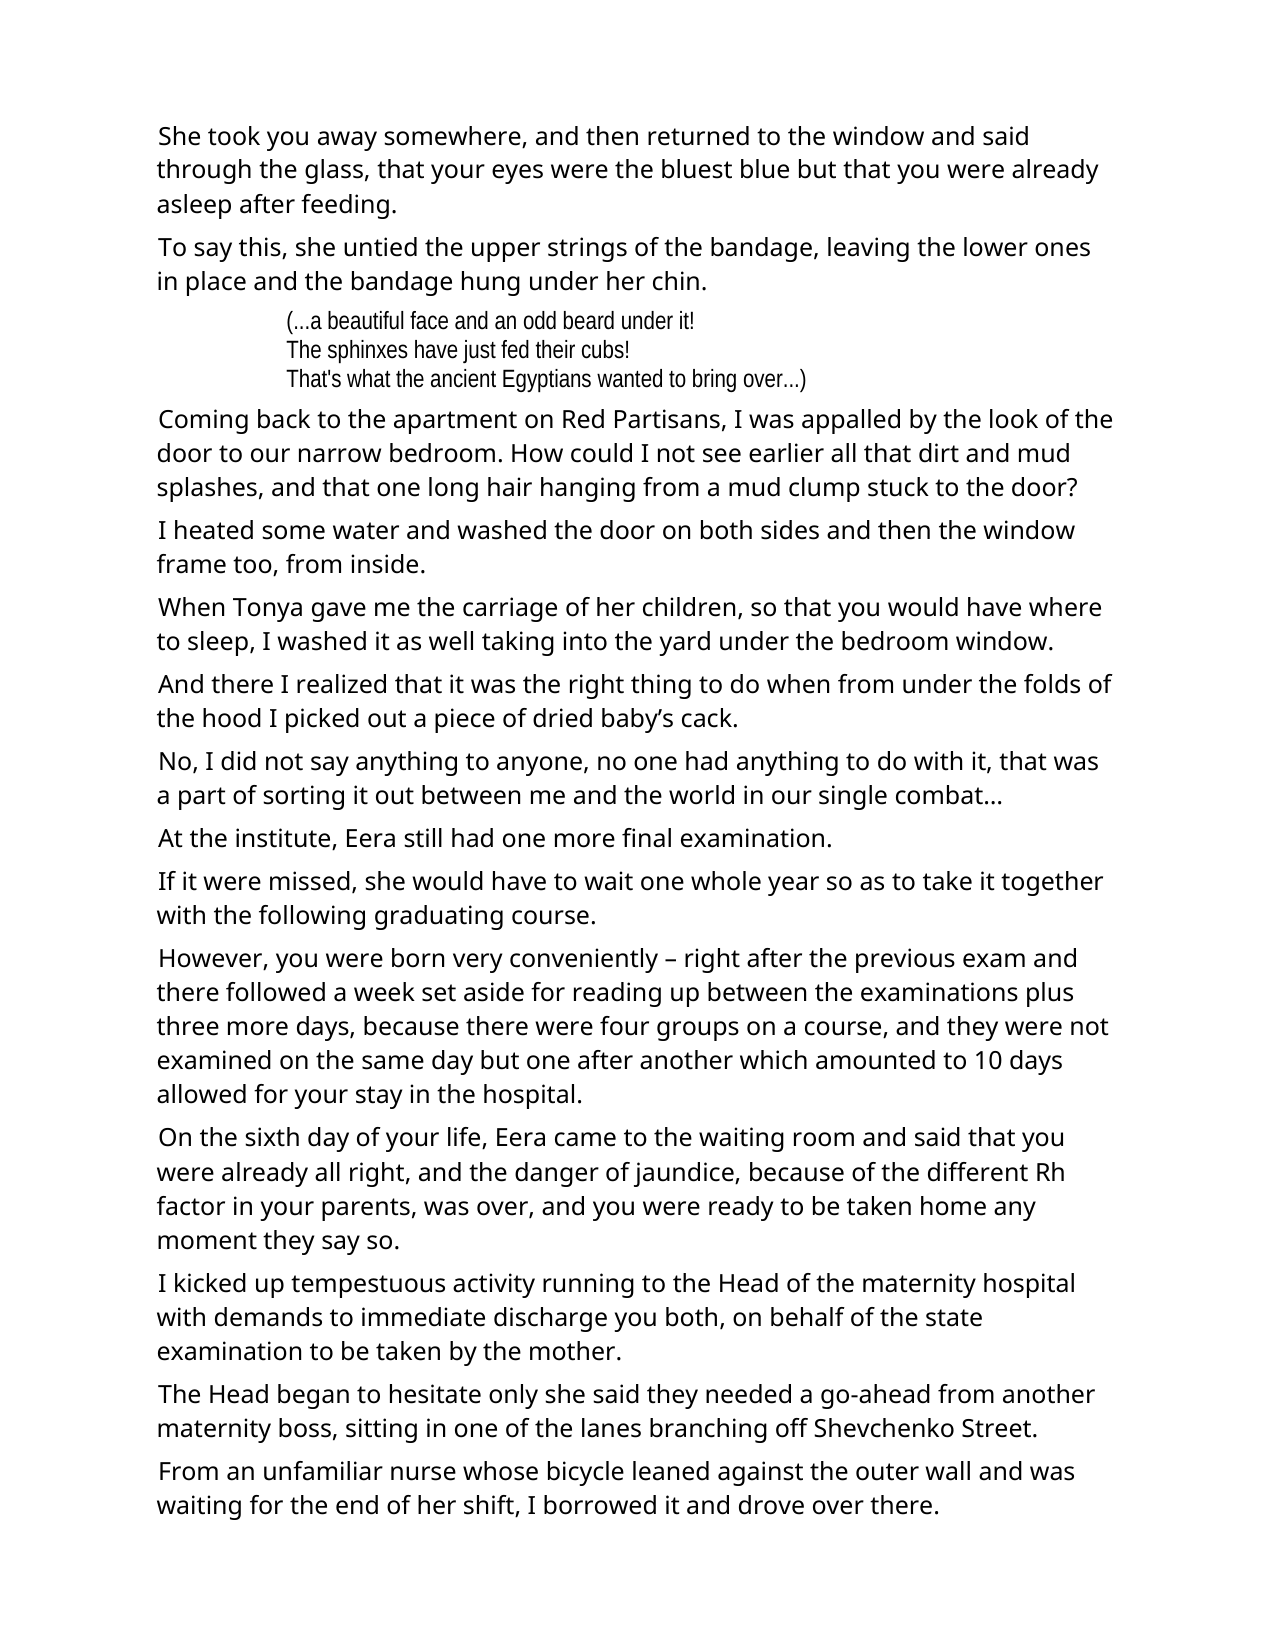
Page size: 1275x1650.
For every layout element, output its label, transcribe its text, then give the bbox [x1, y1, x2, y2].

text However, you were born very conveniently – right after the previous exam and there followed a week set aside for reading up between the examinations plus three more days, because there were four groups on a course, and they were not examined on the same day but one after another which amounted to 10 days allowed for your stay in the hospital. [156, 941, 1118, 1111]
text She took you away somewhere, and then returned to the window and said through the glass, that your eyes were the bluest blue but that you were already asleep after feeding. [156, 118, 1118, 220]
text At the institute, Eera still had one more final examination. [156, 821, 1118, 855]
text If it were missed, she would have to wait one whole year so as to take it together with the following graduating course. [156, 864, 1118, 932]
list The sphinxes have just fed their cubs! [286, 335, 1118, 364]
text To say this, she untied the upper strings of the bandage, leaving the lower ones in place and the bandage hung under her chin. [156, 229, 1118, 297]
text When Tonya gave me the carriage of her children, so that you would have where to sleep, I washed it as well taking into the yard under the bedroom window. [156, 589, 1118, 658]
list (...a beautiful face and an odd beard under it! [286, 306, 1118, 335]
text And there I realized that it was the right thing to do when from under the folds of the hood I picked out a piece of dried baby’s cack. [156, 667, 1118, 735]
text I heated some water and washed the door on both sides and then the window frame too, from inside. [156, 512, 1118, 581]
text I kicked up tempestuous activity running to the Head of the maternity hospital with demands to immediate discharge you both, on behalf of the state examination to be taken by the mother. [156, 1265, 1118, 1367]
list That's what the ancient Egyptians wanted to bring over...) [286, 364, 1118, 392]
text From an unfamiliar nurse whose bicycle leaned against the outer wall and was waiting for the end of her shift, I borrowed it and drove over there. [156, 1453, 1118, 1522]
text On the sixth day of your life, Eera came to the waiting room and said that you were already all right, and the danger of jaundice, because of the different Rh factor in your parents, was over, and you were ready to be taken home any moment they say so. [156, 1120, 1118, 1256]
text Coming back to the apartment on Red Partisans, I was appalled by the look of the door to our narrow bedroom. How could I not see earlier all that dirt and mud splashes, and that one long hair hanging from a mud clump stuck to the door? [156, 401, 1118, 503]
text No, I did not say anything to anyone, no one had anything to do with it, that was a part of sorting it out between me and the world in our single combat… [156, 744, 1118, 812]
text The Head began to hesitate only she said they needed a go-ahead from another maternity boss, sitting in one of the lanes branching off Shevchenko Street. [156, 1376, 1118, 1444]
